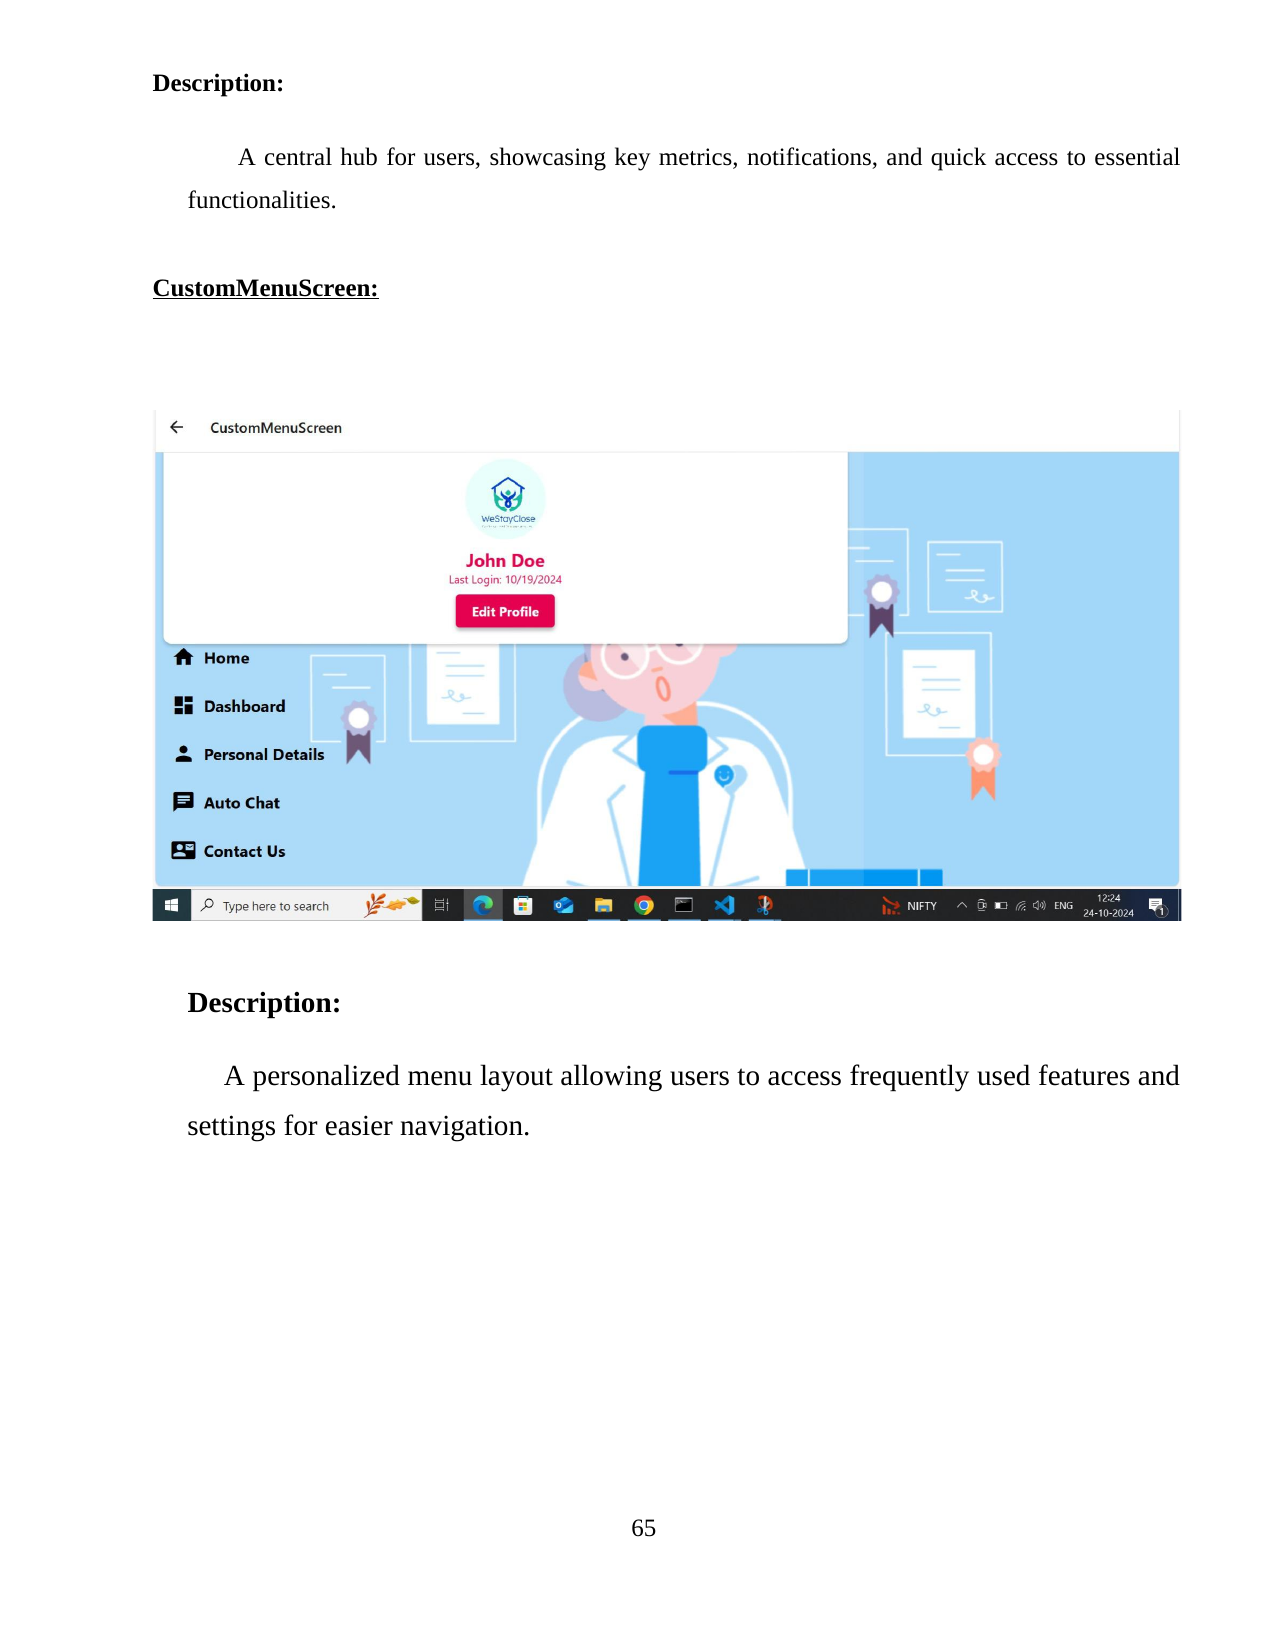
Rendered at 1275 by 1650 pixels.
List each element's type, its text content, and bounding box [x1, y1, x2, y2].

text CustomMenuScreen: [152, 273, 1181, 302]
text Description: [152, 68, 1181, 97]
picture [152, 410, 1182, 921]
text A personalized menu layout allowing users to access frequently used features and settings for easier navigation. [186, 1058, 1181, 1142]
text A central hub for users, showcasing key metrics, notifications, and quick access to essential functionalities. [187, 142, 1181, 214]
text Description: [187, 986, 1181, 1019]
